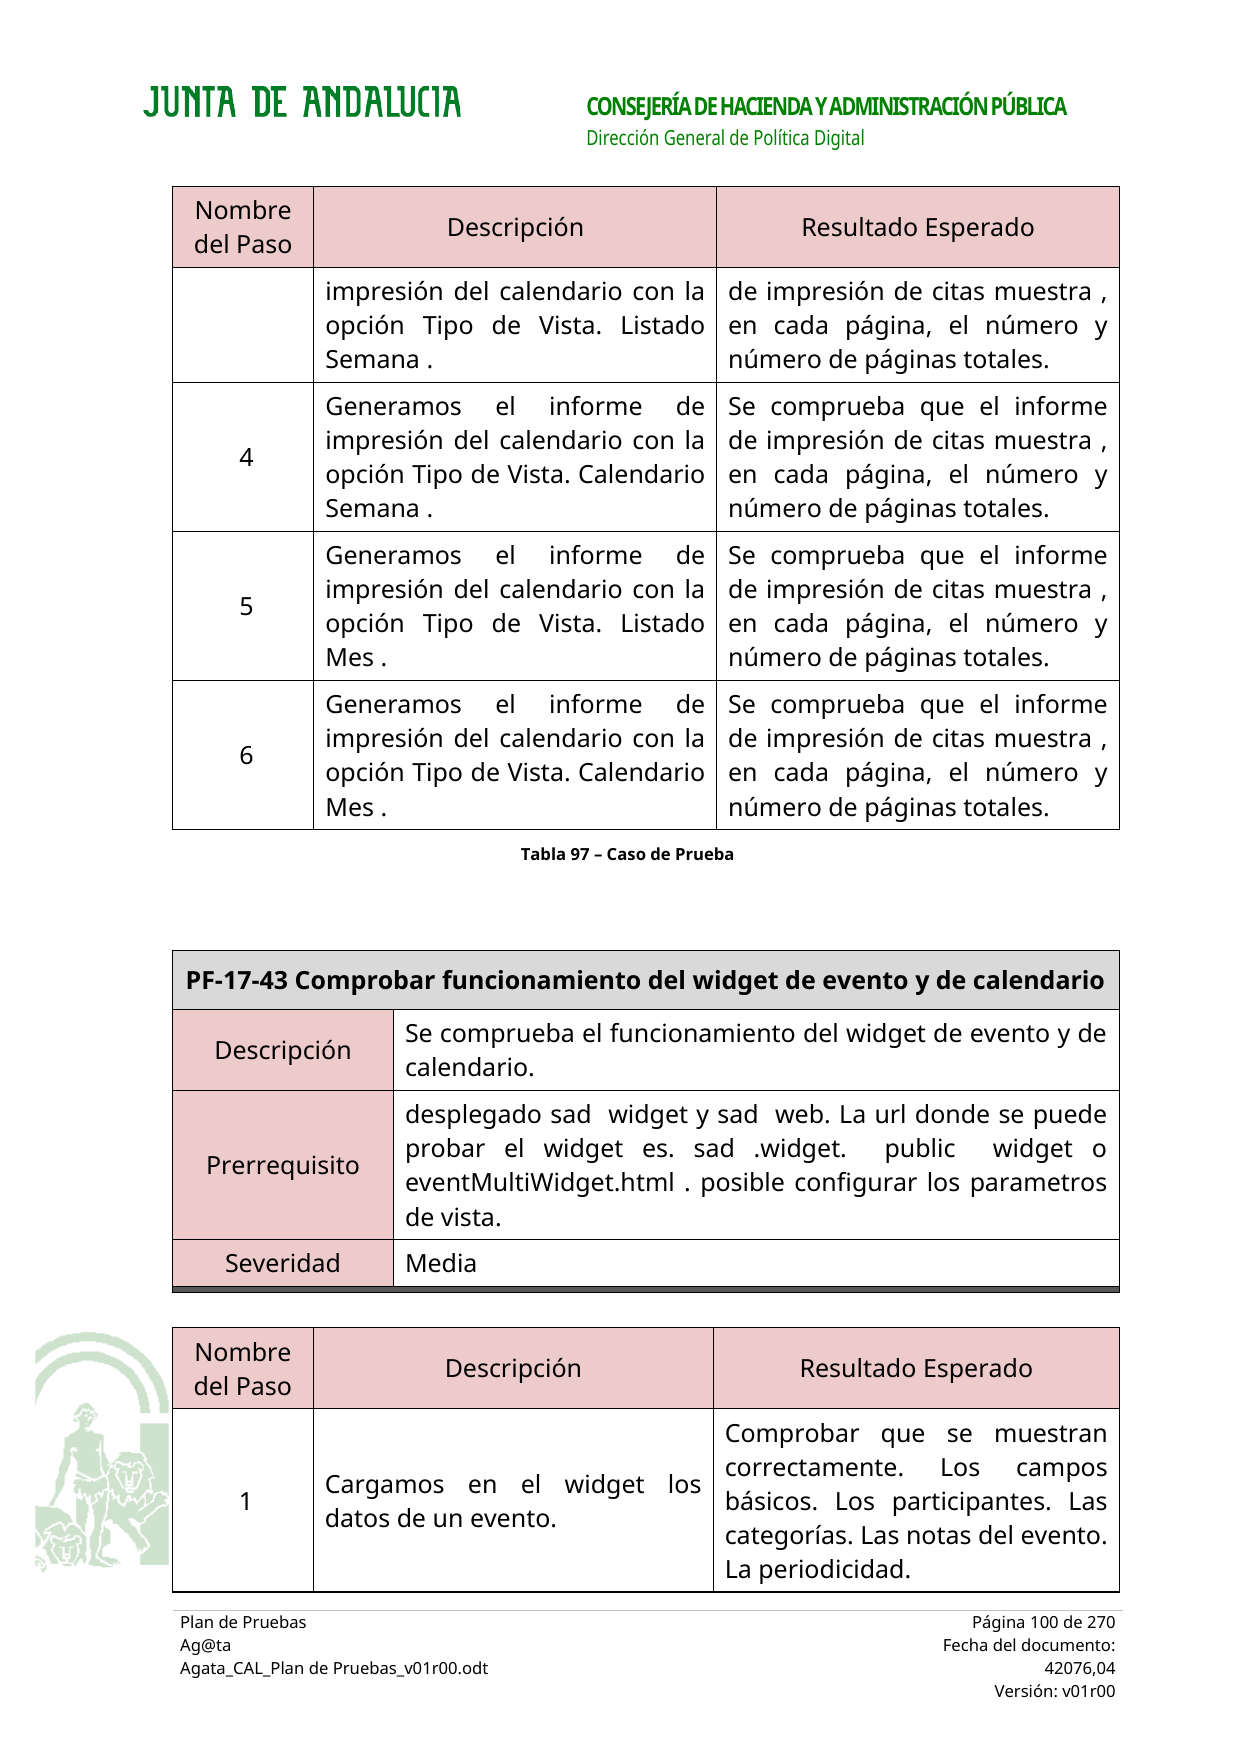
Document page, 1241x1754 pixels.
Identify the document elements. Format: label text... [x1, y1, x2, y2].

table_header PF-17-43 Comprobar funcionamiento del widget de evento y de calendario [173, 951, 1119, 1009]
table_cell [173, 1287, 1119, 1292]
table_cell 1 [173, 1409, 313, 1591]
table_cell Prerrequisito [173, 1091, 393, 1239]
table_cell Se comprueba que el informe de impresión de citas muestra , en cada página, el número y número de páginas totales. [717, 681, 1119, 829]
table_header Nombre del Paso [173, 1328, 313, 1408]
table_cell Se comprueba el funcionamiento del widget de evento y de calendario. [394, 1010, 1119, 1090]
table_cell Se comprueba que el informe de impresión de citas muestra , en cada página, el número y número de páginas totales. [717, 383, 1119, 531]
table_header Descripción [314, 1328, 713, 1408]
table_cell Media [394, 1240, 1119, 1286]
table_cell Generamos el informe de impresión del calendario con la opción Tipo de Vista. Calendario Semana . [314, 383, 716, 531]
table_cell desplegado sad widget y sad web. La url donde se puede probar el widget es. sad .widget. public widget o eventMultiWidget.html . posible configurar los parametros de vista. [394, 1091, 1119, 1239]
table_header Nombre del Paso [173, 187, 313, 267]
table_cell de impresión de citas muestra , en cada página, el número y número de páginas totales. [717, 268, 1119, 382]
table_header Resultado Esperado [717, 187, 1119, 267]
table_cell Generamos el informe de impresión del calendario con la opción Tipo de Vista. Calendario Mes . [314, 681, 716, 829]
table_cell [173, 268, 313, 382]
table_cell Severidad [173, 1240, 393, 1286]
text Tabla 97 – Caso de Prueba [148, 843, 1107, 865]
table_cell Generamos el informe de impresión del calendario con la opción Tipo de Vista. Listado Mes . [314, 532, 716, 680]
picture [143, 86, 461, 117]
table_cell 5 [173, 532, 313, 680]
table_cell Descripción [173, 1010, 393, 1090]
table_cell 4 [173, 383, 313, 531]
table_cell Comprobar que se muestran correctamente. Los campos básicos. Los participantes. Las categorías. Las notas del evento. La periodicidad. [714, 1409, 1119, 1591]
table_header Resultado Esperado [714, 1328, 1119, 1408]
table_header Descripción [314, 187, 716, 267]
table_cell impresión del calendario con la opción Tipo de Vista. Listado Semana . [314, 268, 716, 382]
table_cell Se comprueba que el informe de impresión de citas muestra , en cada página, el número y número de páginas totales. [717, 532, 1119, 680]
table_cell Cargamos en el widget los datos de un evento. [314, 1409, 713, 1591]
table_cell 6 [173, 681, 313, 829]
